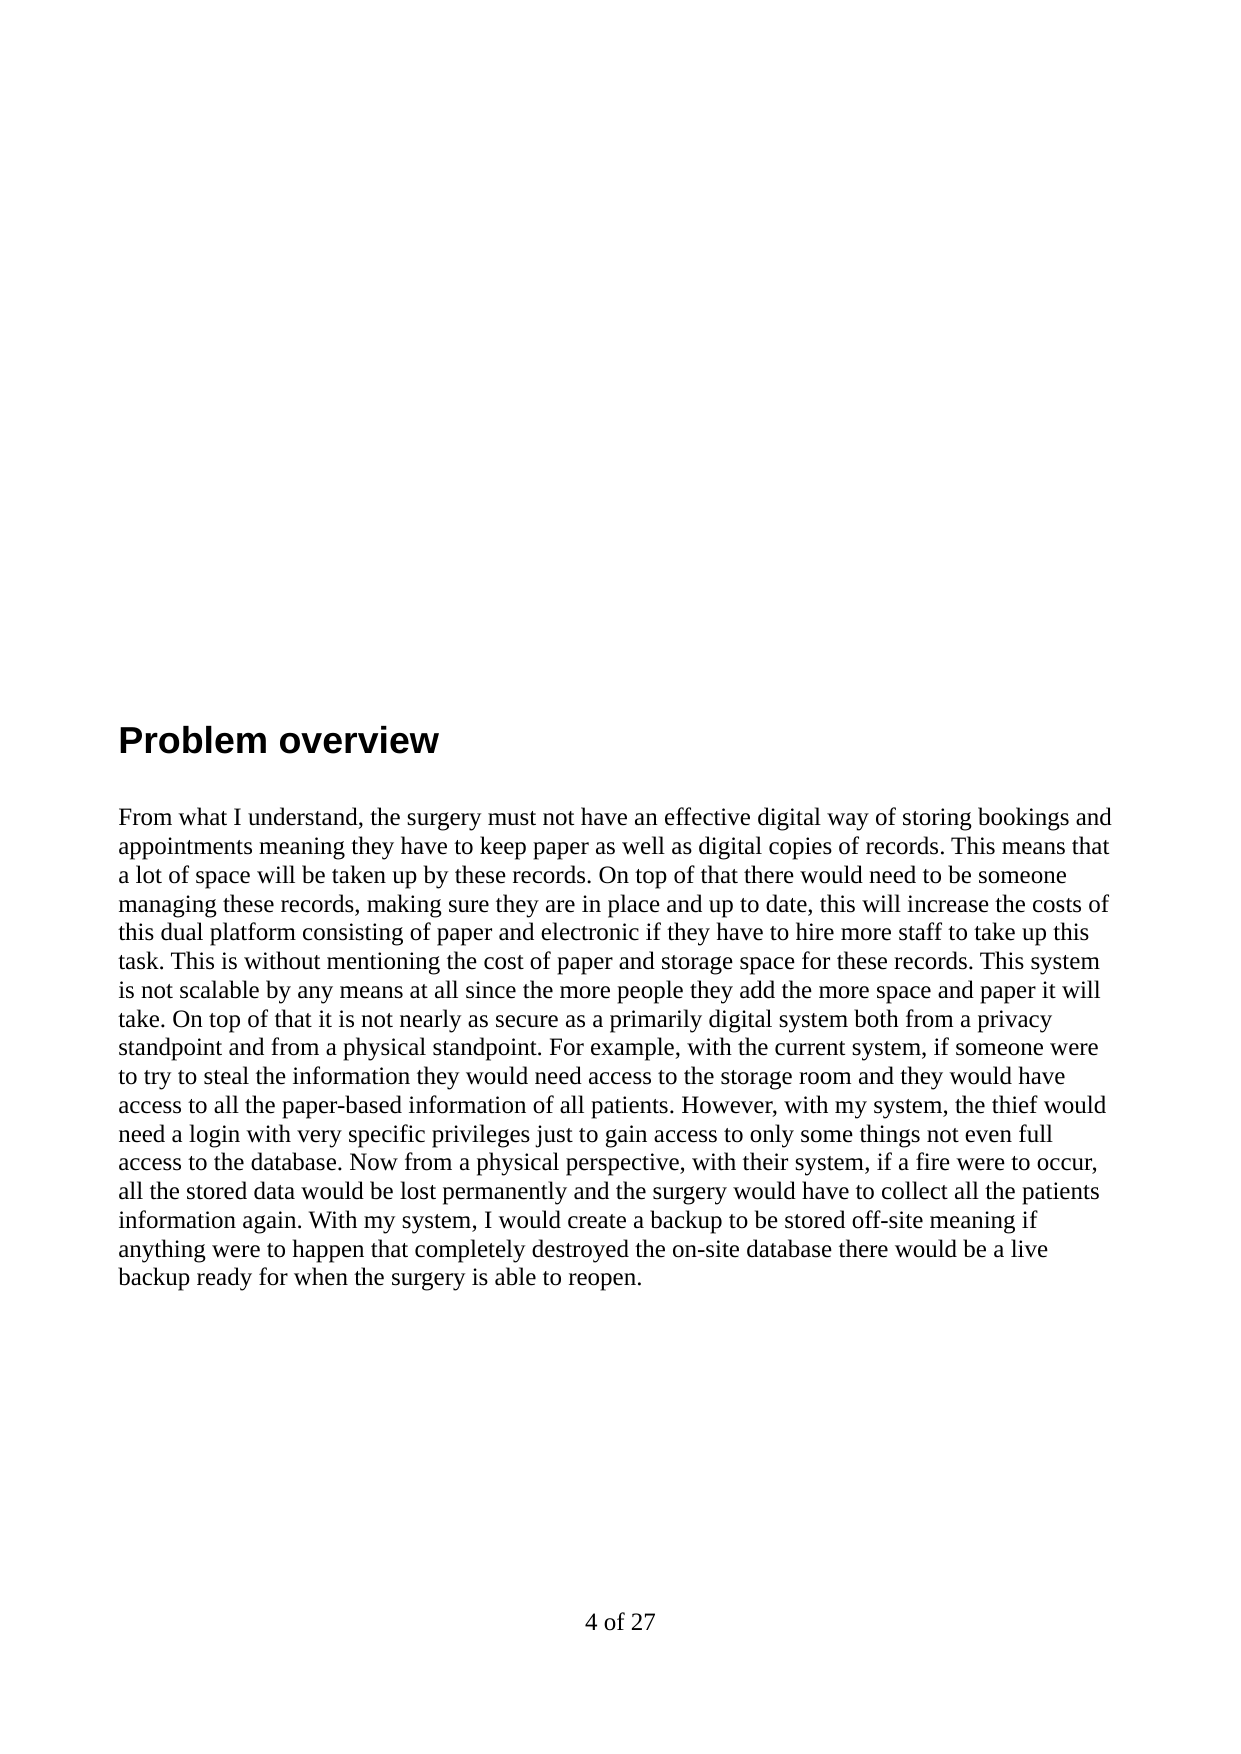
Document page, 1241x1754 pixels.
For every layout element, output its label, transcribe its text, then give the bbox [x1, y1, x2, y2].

text From what I understand, the surgery must not have an effective digital way of storing bookings and appointments meaning they have to keep paper as well as digital copies of records. This means that a lot of space will be taken up by these records. On top of that there would need to be someone managing these records, making sure they are in place and up to date, this will increase the costs of this dual platform consisting of paper and electronic if they have to hire more staff to take up this task. This is without mentioning the cost of paper and storage space for these records. This system is not scalable by any means at all since the more people they add the more space and paper it will take. On top of that it is not nearly as secure as a primarily digital system both from a privacy standpoint and from a physical standpoint. For example, with the current system, if someone were to try to steal the information they would need access to the storage room and they would have access to all the paper-based information of all patients. However, with my system, the thief would need a login with very specific privileges just to gain access to only some things not even full access to the database. Now from a physical perspective, with their system, if a fire were to occur, all the stored data would be lost permanently and the surgery would have to collect all the patients information again. With my system, I would create a backup to be stored off-site meaning if anything were to happen that completely destroyed the on-site database there would be a live backup ready for when the surgery is able to reopen. [118, 802, 1122, 1291]
subtitle Problem overview [118, 718, 1122, 761]
